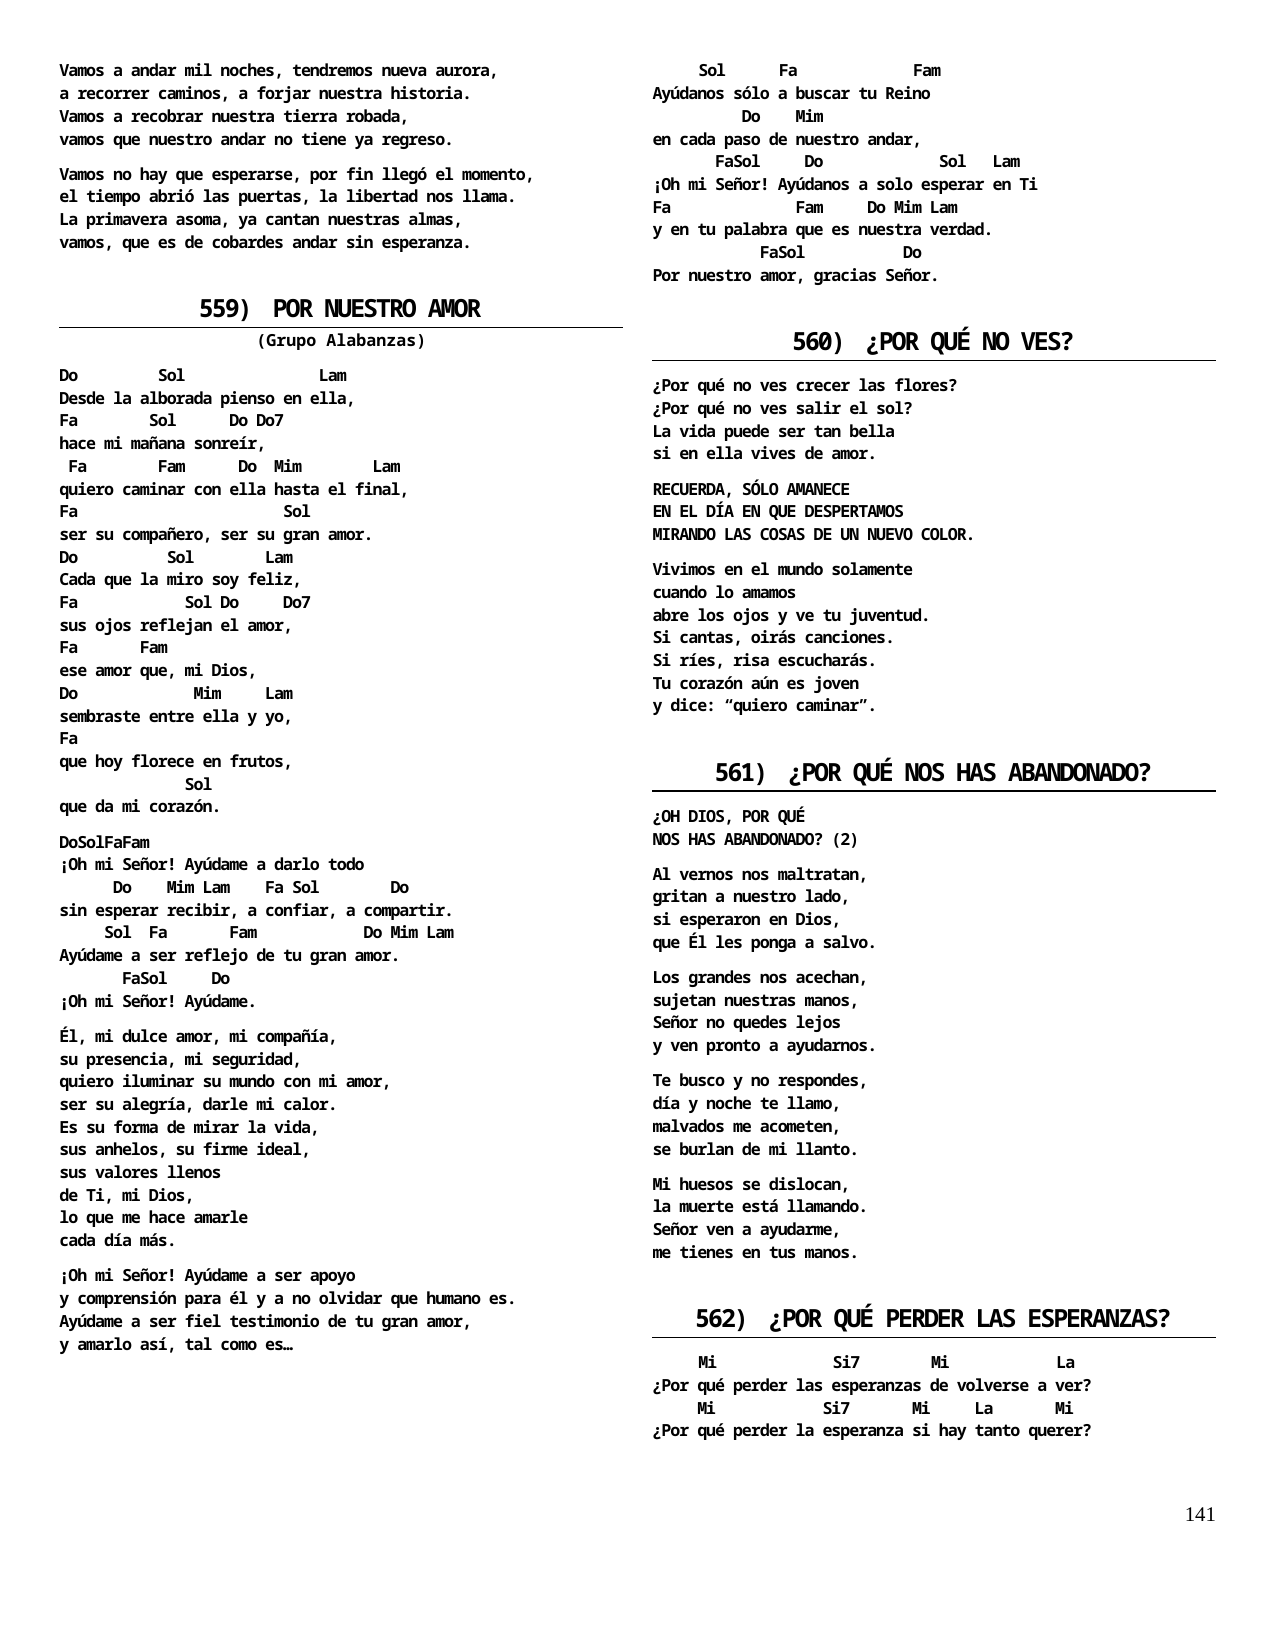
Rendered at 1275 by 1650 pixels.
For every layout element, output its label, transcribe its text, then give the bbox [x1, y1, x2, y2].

subtitle Por Nuestro Amor [59, 291, 623, 327]
text (Grupo Alabanzas) [59, 328, 623, 351]
subtitle ¿Por Qué No Ves? [652, 324, 1216, 360]
text Vivimos en el mundo solamente cuando lo amamos abre los ojos y ve tu juventud. Si cantas, oirás canciones. Si ríes, risa escucharás. Tu corazón aún es joven y dice: “quiero caminar”. [652, 558, 1216, 717]
text Recuerda, sólo amanece en el día en que despertamos mirando las cosas de un nuevo color. [652, 477, 1216, 545]
text Al vernos nos maltratan, gritan a nuestro lado, si esperaron en Dios, que Él les ponga a salvo. [652, 862, 1216, 953]
text ¿Por qué no ves crecer las flores? ¿Por qué no ves salir el sol? La vida puede ser tan bella si en ella vives de amor. [652, 374, 1216, 465]
text Sol Fa Fam Ayúdanos sólo a buscar tu Reino Do Mim en cada paso de nuestro andar, FaSol Do Sol Lam ¡Oh mi Señor! Ayúdanos a solo esperar en Ti Fa Fam Do Mim Lam y en tu palabra que es nuestra verdad. FaSol Do Por nuestro amor, gracias Señor. [652, 59, 1216, 286]
text ¿OH DIOS, POR QUÉ NOS HAS ABANDONADO? (2) [652, 804, 1216, 850]
text Do Sol Lam Desde la alborada pienso en ella, Fa Sol Do Do7 hace mi mañana sonreír, Fa Fam Do Mim Lam quiero caminar con ella hasta el final, Fa Sol ser su compañero, ser su gran amor. Do Sol Lam Cada que la miro soy feliz, Fa Sol Do Do7 sus ojos reflejan el amor, Fa Fam ese amor que, mi Dios, Do Mim Lam sembraste entre ella y yo, Fa que hoy florece en frutos, Sol que da mi corazón. [59, 364, 623, 818]
text Mi Si7 Mi La ¿Por qué perder las esperanzas de volverse a ver? Mi Si7 Mi La Mi ¿Por qué perder la esperanza si hay tanto querer? [652, 1351, 1216, 1442]
text DoSolFaFam ¡Oh mi Señor! Ayúdame a darlo todo Do Mim Lam Fa Sol Do sin esperar recibir, a confiar, a compartir. Sol Fa Fam Do Mim Lam Ayúdame a ser reflejo de tu gran amor. FaSol Do ¡Oh mi Señor! Ayúdame. [59, 830, 623, 1012]
subtitle ¿Por Qué Nos Has Abandonado? [652, 754, 1216, 790]
text Los grandes nos acechan, sujetan nuestras manos, Señor no quedes lejos y ven pronto a ayudarnos. [652, 966, 1216, 1057]
text Mi huesos se dislocan, la muerte está llamando. Señor ven a ayudarme, me tienes en tus manos. [652, 1172, 1216, 1263]
text Él, mi dulce amor, mi compañía, su presencia, mi seguridad, quiero iluminar su mundo con mi amor, ser su alegría, darle mi calor. Es su forma de mirar la vida, sus anhelos, su firme ideal, sus valores llenos de Ti, mi Dios, lo que me hace amarle cada día más. [59, 1024, 623, 1252]
text Te busco y no respondes, día y noche te llamo, malvados me acometen, se burlan de mi llanto. [652, 1069, 1216, 1160]
text Vamos no hay que esperarse, por fin llegó el momento, el tiempo abrió las puertas, la libertad nos llama. La primavera asoma, ya cantan nuestras almas, vamos, que es de cobardes andar sin esperanza. [59, 162, 623, 253]
subtitle ¿Por Qué Perder Las Esperanzas? [652, 1301, 1216, 1337]
text Vamos a andar mil noches, tendremos nueva aurora, a recorrer caminos, a forjar nuestra historia. Vamos a recobrar nuestra tierra robada, vamos que nuestro andar no tiene ya regreso. [59, 59, 623, 150]
text ¡Oh mi Señor! Ayúdame a ser apoyo y comprensión para él y a no olvidar que humano es. Ayúdame a ser fiel testimonio de tu gran amor, y amarlo así, tal como es… [59, 1264, 623, 1355]
